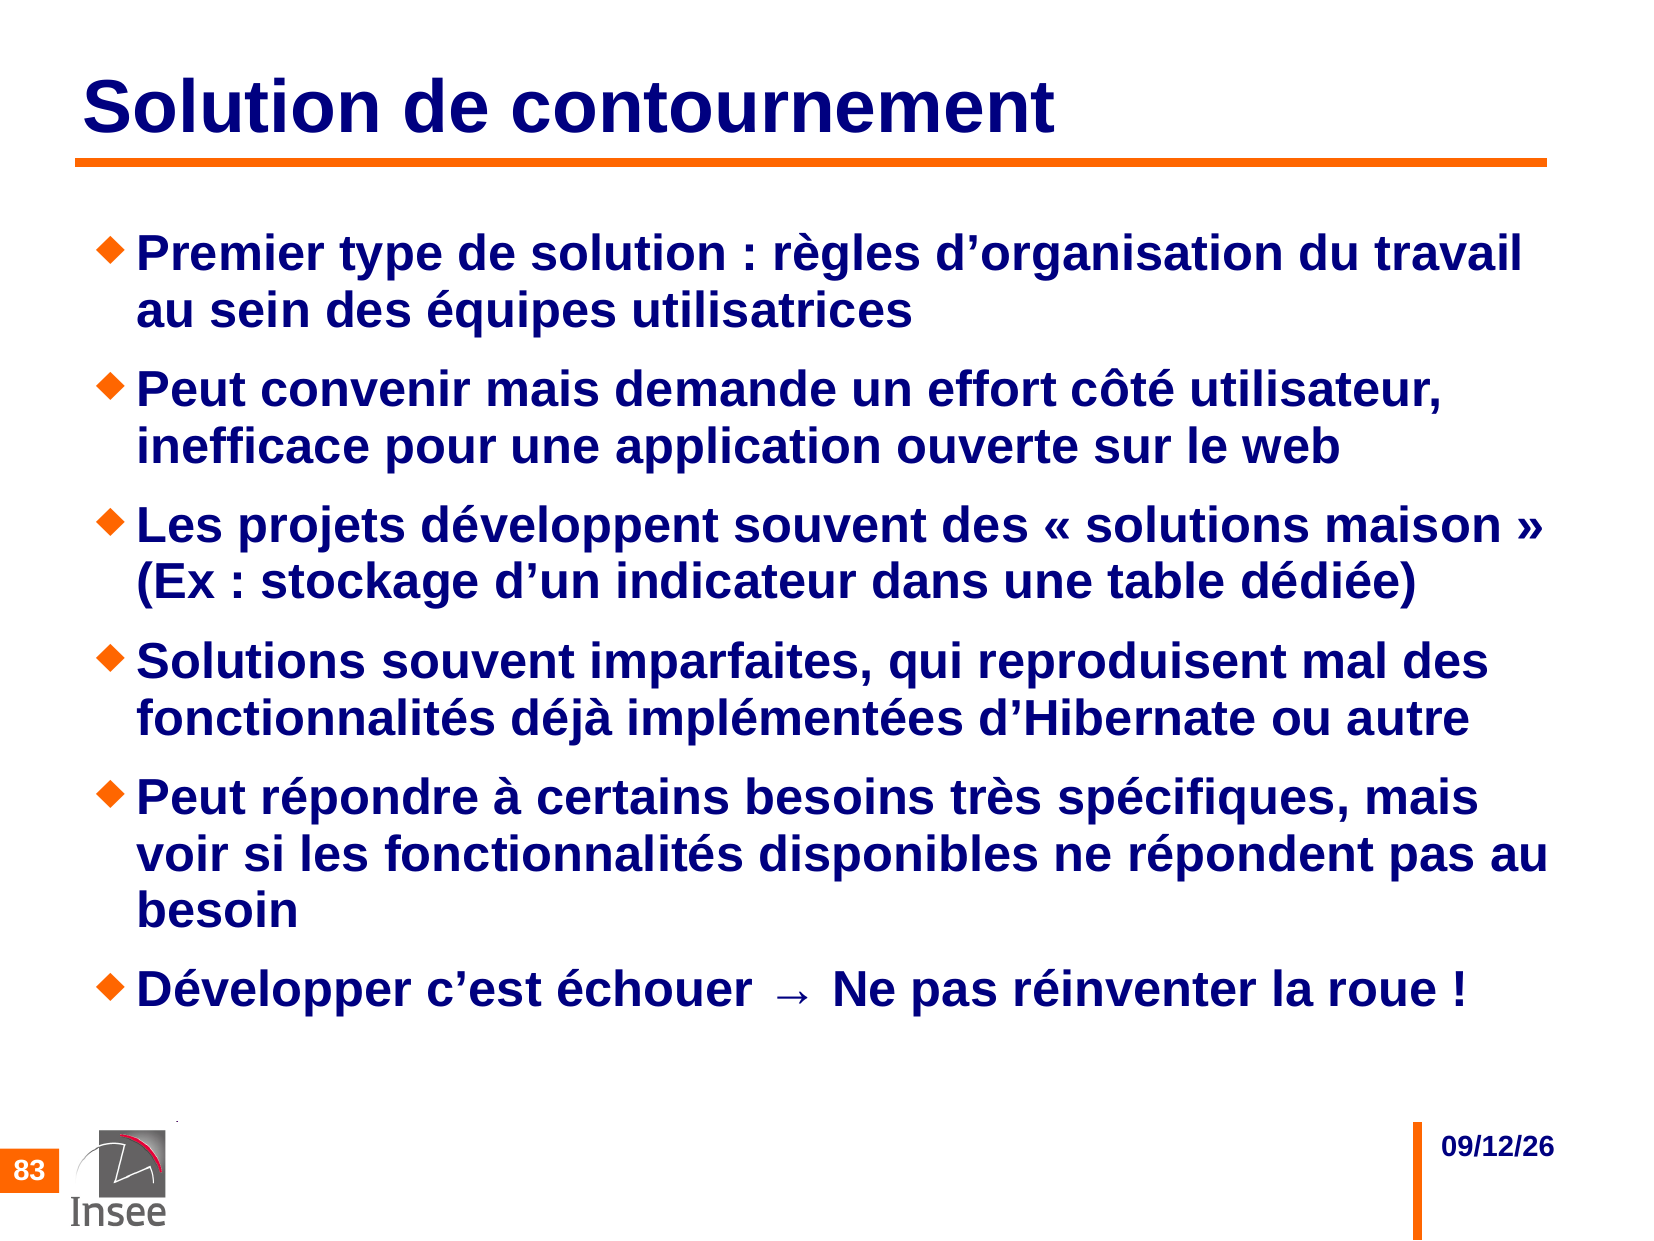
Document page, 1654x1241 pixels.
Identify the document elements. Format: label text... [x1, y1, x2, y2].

title Solution de contournement [82, 49, 1619, 163]
picture [62, 1121, 178, 1241]
list Premier type de solution : règles d’organisation du travail au sein des équipes utilisatrices Peut convenir mais demande un effort côté utilisateur, inefficace pour une application ouverte sur le web Les projets développent souvent des « solutions maison » (Ex : stockage d’un indicateur dans une table dédiée) Solutions souvent imparfaites, qui reproduisent mal des fonctionnalités déjà implémentées d’Hibernate ou autre Peut répondre à certains besoins très spécifiques, mais voir si les fonctionnalités disponibles ne répondent pas au besoin Développer c’est échouer → Ne pas réinventer la roue ! [82, 224, 1571, 1063]
